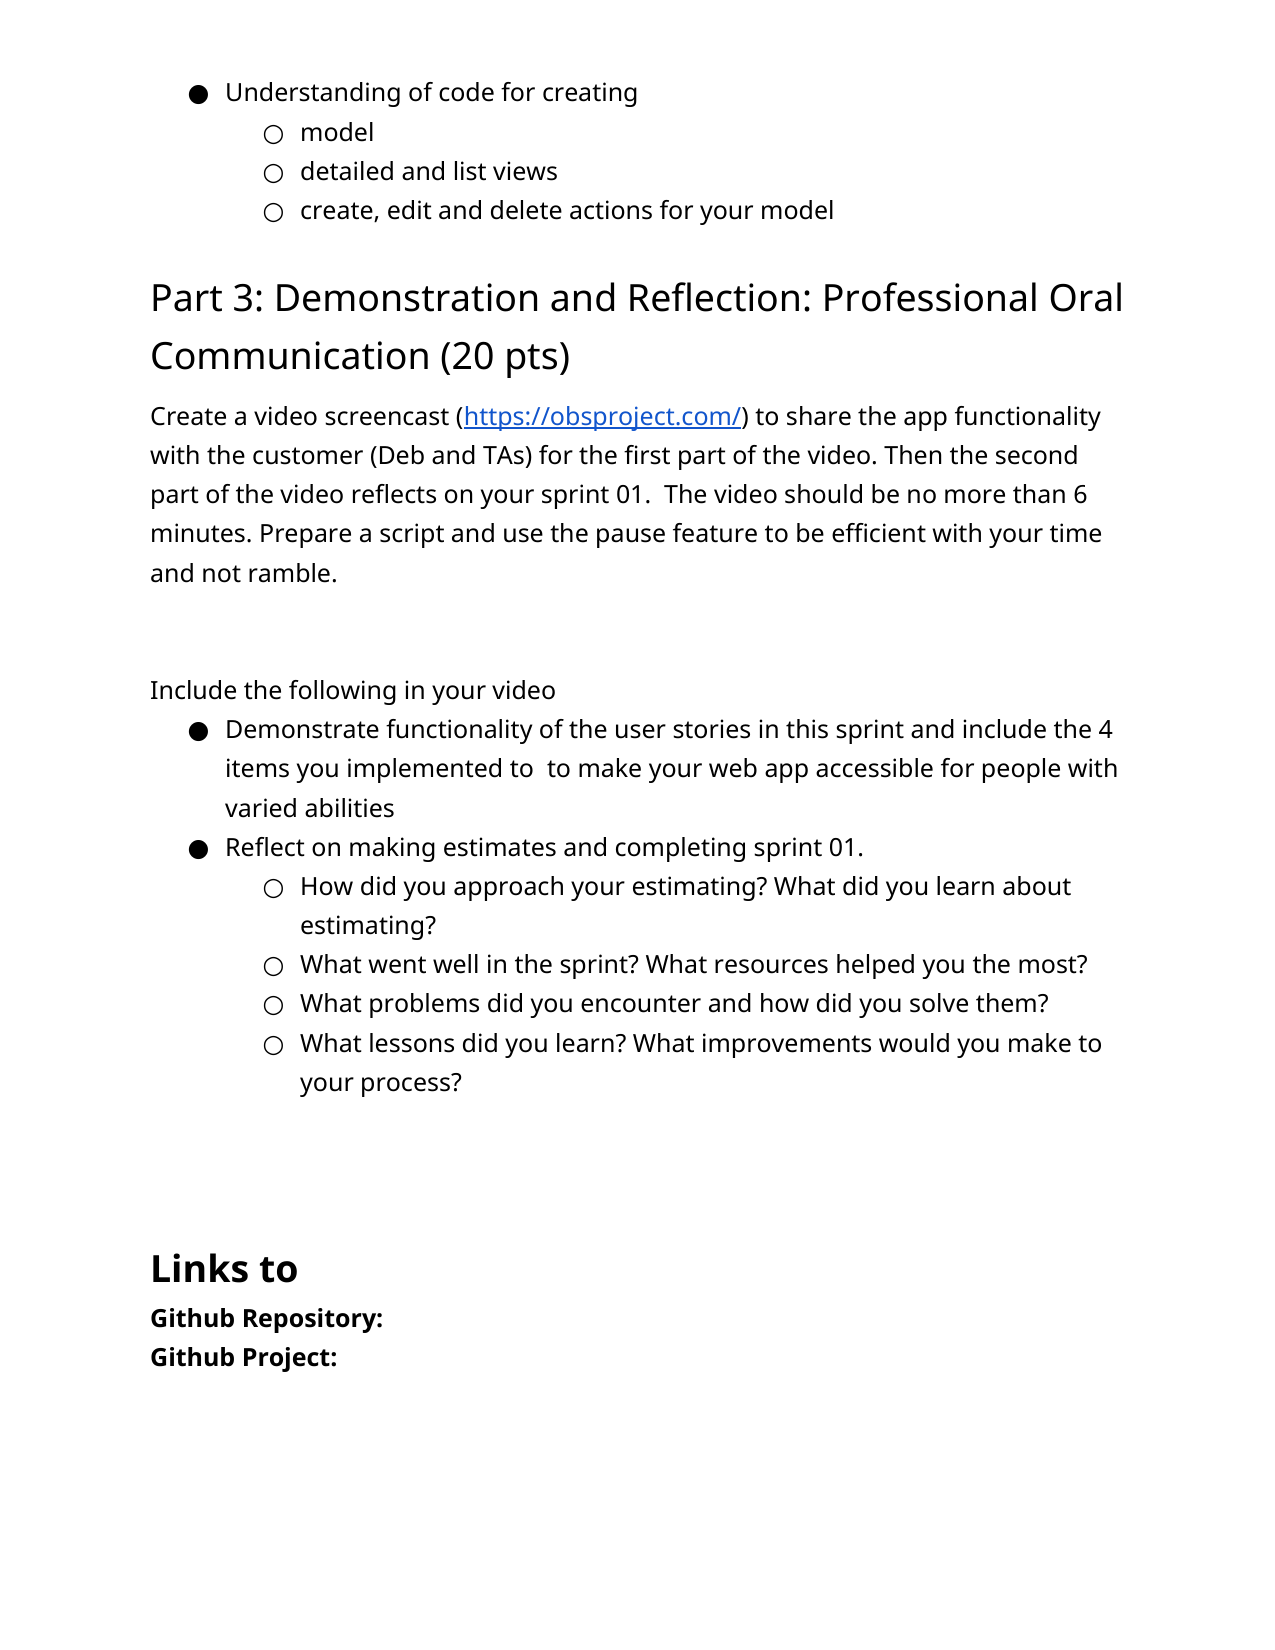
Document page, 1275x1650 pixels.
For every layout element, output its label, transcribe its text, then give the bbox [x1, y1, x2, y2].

list What problems did you encounter and how did you solve them? [262, 986, 1125, 1020]
list Demonstrate functionality of the user stories in this sprint and include the 4 items you implemented to to make your web app accessible for people with varied abilities [187, 712, 1125, 824]
text Github Repository: [150, 1301, 1125, 1335]
list Reflect on making estimates and completing sprint 01. [187, 829, 1125, 863]
text Github Project: [150, 1340, 1125, 1374]
list What went well in the sprint? What resources helped you the most? [262, 947, 1125, 981]
list How did you approach your estimating? What did you learn about estimating? [262, 868, 1125, 942]
list detailed and list views [262, 153, 1125, 187]
text Create a video screencast (https://obsproject.com/) to share the app functionality with the customer (Deb and TAs) for the first part of the video. Then the second part of the video reflects on your sprint 01. The video should be no more than 6 minutes. Prepare a script and use the pause feature to be efficient with your time and not ramble. [150, 398, 1125, 589]
text Include the following in your video [150, 673, 1125, 707]
subtitle Part 3: Demonstration and Reflection: Professional Oral Communication (20 pts) [150, 271, 1125, 381]
list model [262, 114, 1125, 148]
list What lessons did you learn? What improvements would you make to your process? [262, 1025, 1125, 1098]
list Understanding of code for creating [187, 75, 1125, 109]
text Links to [150, 1242, 1125, 1293]
list create, edit and delete actions for your model [262, 192, 1125, 227]
